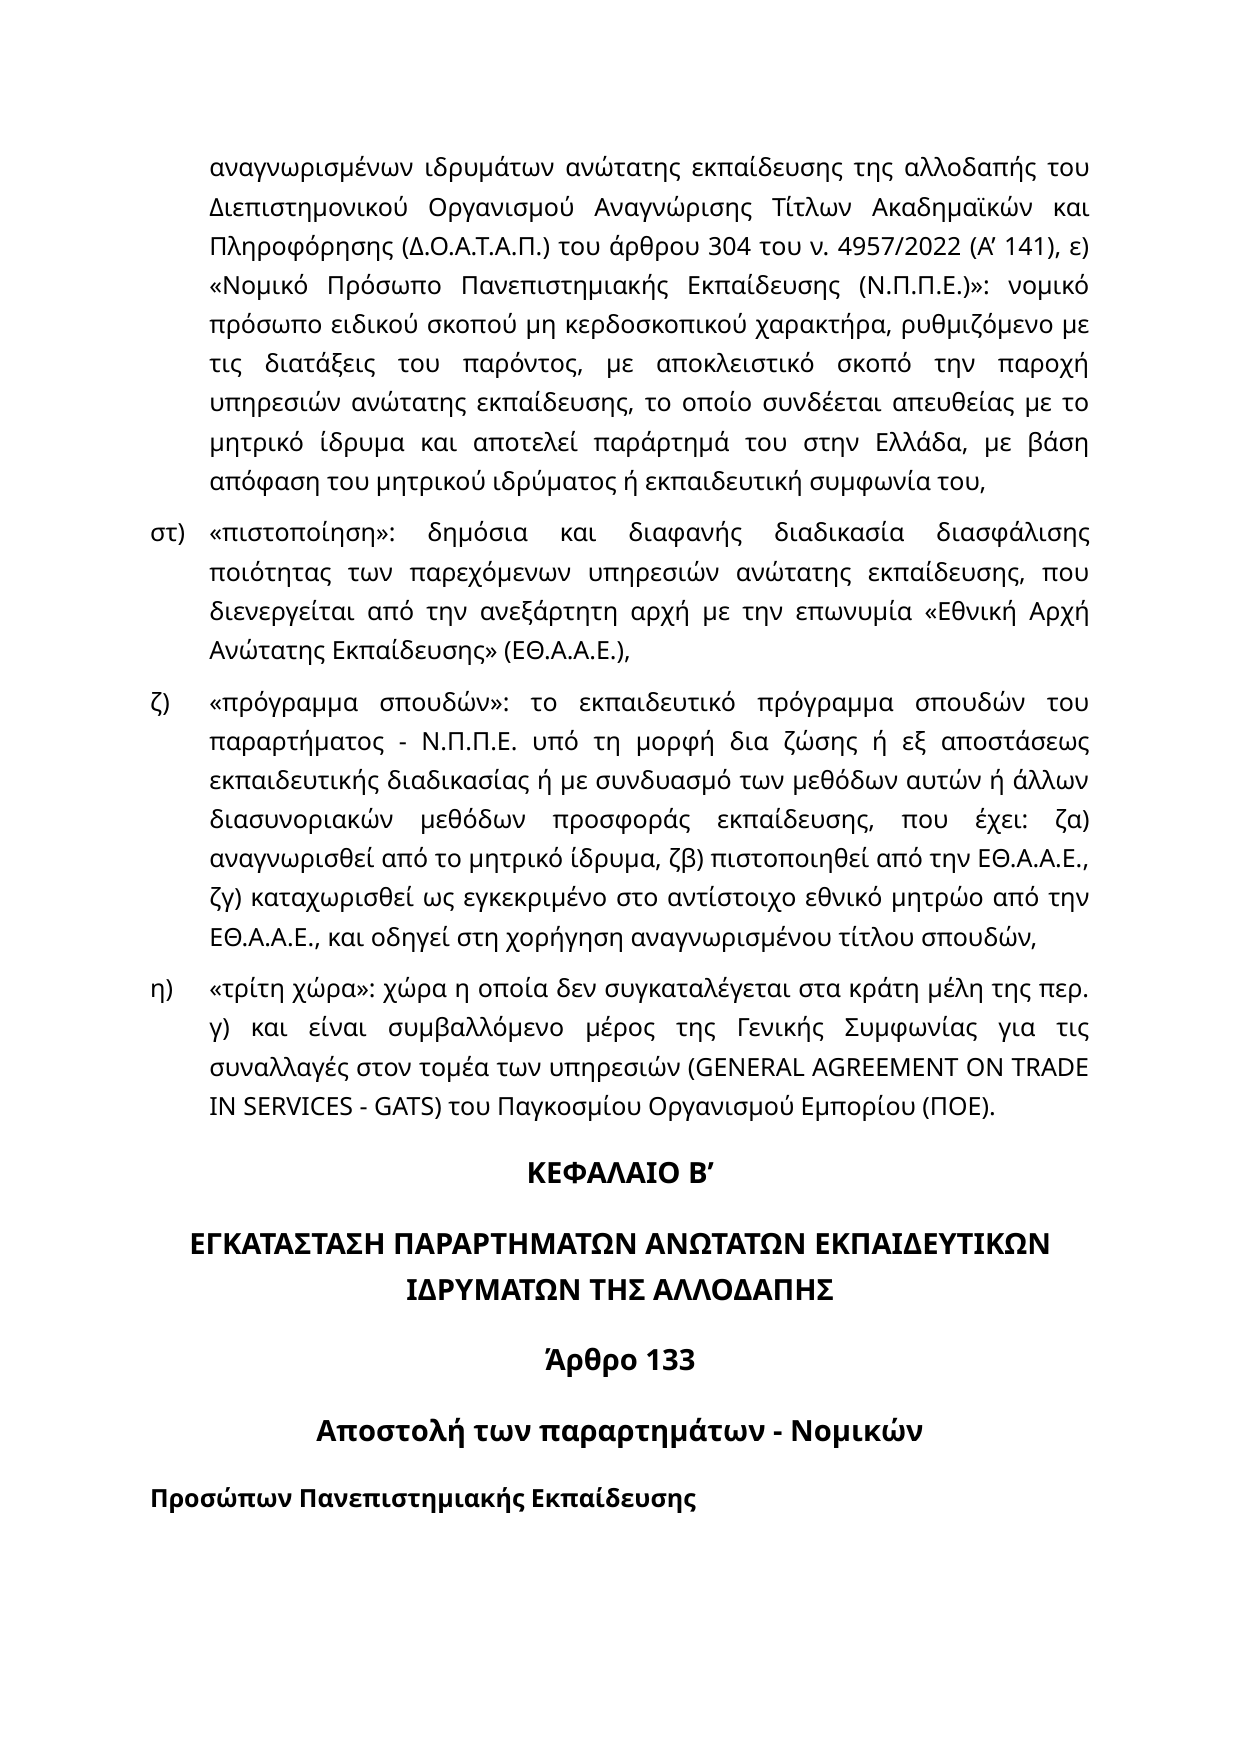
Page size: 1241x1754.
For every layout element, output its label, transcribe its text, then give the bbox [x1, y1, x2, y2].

subtitle Αποστολή των παραρτημάτων - Νομικών [150, 1410, 1090, 1450]
list η) «τρίτη χώρα»: χώρα η οποία δεν συγκαταλέγεται στα κράτη μέλη της περ. γ) και είναι συμβαλλόμενο μέρος της Γενικής Συμφωνίας για τις συναλλαγές στον τομέα των υπηρεσιών (GENERAL AGREEMENT ON TRADE IN SERVICES - GATS) του Παγκοσμίου Οργανισμού Εμπορίου (ΠΟΕ). [150, 971, 1090, 1122]
subtitle Άρθρο 133 [150, 1339, 1090, 1379]
subtitle ΚΕΦΑΛΑΙΟ Β’ [150, 1152, 1090, 1192]
list αναγνωρισμένων ιδρυμάτων ανώτατης εκπαίδευσης της αλλοδαπής του Διεπιστημονικού Οργανισμού Αναγνώρισης Τίτλων Ακαδημαϊκών και Πληροφόρησης (Δ.Ο.Α.Τ.Α.Π.) του άρθρου 304 του ν. 4957/2022 (Α’ 141), ε) «Νομικό Πρόσωπο Πανεπιστημιακής Εκπαίδευσης (Ν.Π.Π.Ε.)»: νομικό πρόσωπο ειδικού σκοπού μη κερδοσκοπικού χαρακτήρα, ρυθμιζόμενο με τις διατάξεις του παρόντος, με αποκλειστικό σκοπό την παροχή υπηρεσιών ανώτατης εκπαίδευσης, το οποίο συνδέεται απευθείας με το μητρικό ίδρυμα και αποτελεί παράρτημά του στην Ελλάδα, με βάση απόφαση του μητρικού ιδρύματος ή εκπαιδευτική συμφωνία του, [150, 150, 1090, 497]
list ζ) «πρόγραμμα σπουδών»: το εκπαιδευτικό πρόγραμμα σπουδών του παραρτήματος - Ν.Π.Π.Ε. υπό τη μορφή δια ζώσης ή εξ αποστάσεως εκπαιδευτικής διαδικασίας ή με συνδυασμό των μεθόδων αυτών ή άλλων διασυνοριακών μεθόδων προσφοράς εκπαίδευσης, που έχει: ζα) αναγνωρισθεί από το μητρικό ίδρυμα, ζβ) πιστοποιηθεί από την ΕΘ.Α.Α.Ε., ζγ) καταχωρισθεί ως εγκεκριμένο στο αντίστοιχο εθνικό μητρώο από την ΕΘ.Α.Α.Ε., και οδηγεί στη χορήγηση αναγνωρισμένου τίτλου σπουδών, [150, 684, 1090, 953]
list στ) «πιστοποίηση»: δημόσια και διαφανής διαδικασία διασφάλισης ποιότητας των παρεχόμενων υπηρεσιών ανώτατης εκπαίδευσης, που διενεργείται από την ανεξάρτητη αρχή με την επωνυμία «Εθνική Αρχή Ανώτατης Εκπαίδευσης» (ΕΘ.Α.Α.Ε.), [150, 515, 1090, 667]
text Προσώπων Πανεπιστημιακής Εκπαίδευσης [150, 1481, 1090, 1515]
subtitle ΕΓΚΑΤΑΣΤΑΣΗ ΠΑΡΑΡΤΗΜΑΤΩΝ ΑΝΩΤΑΤΩΝ ΕΚΠΑΙΔΕΥΤΙΚΩΝ ΙΔΡΥΜΑΤΩΝ ΤΗΣ ΑΛΛΟΔΑΠΗΣ [150, 1223, 1090, 1308]
